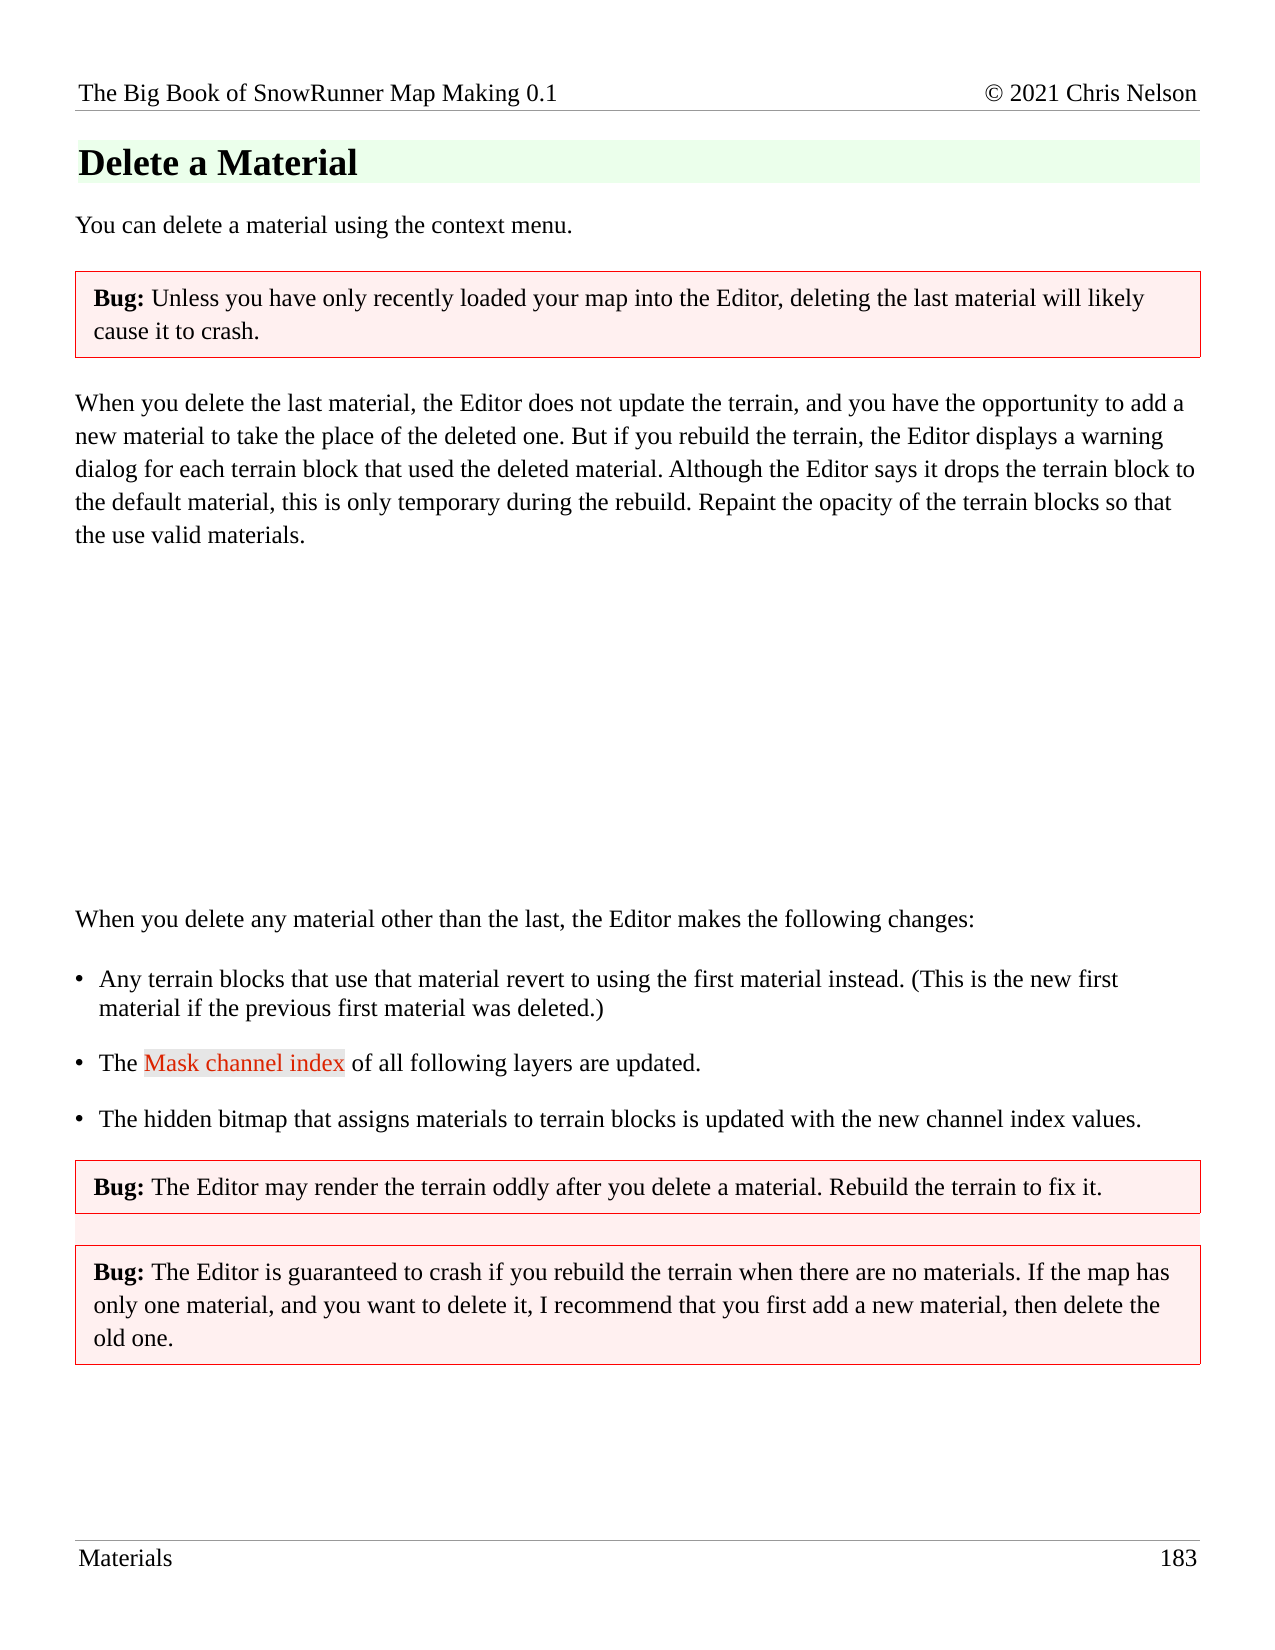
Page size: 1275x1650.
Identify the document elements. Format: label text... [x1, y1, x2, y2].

subtitle Delete a Material [78, 140, 1200, 183]
list Unless you have only recently loaded your map into the Editor, deleting the last material will likely cause it to crash. [76, 272, 1200, 357]
list The Editor may render the terrain oddly after you delete a material. Rebuild the terrain to fix it. [76, 1161, 1200, 1213]
text When you delete any material other than the last, the Editor makes the following changes: [75, 904, 1200, 933]
list The hidden bitmap that assigns materials to terrain blocks is updated with the new channel index values. [75, 1104, 1200, 1133]
text You can delete a material using the context menu. [75, 211, 1200, 239]
list The Editor is guaranteed to crash if you rebuild the terrain when there are no materials. If the map has only one material, and you want to delete it, I recommend that you first add a new material, then delete the old one. [76, 1246, 1200, 1364]
text When you delete the last material, the Editor does not update the terrain, and you have the opportunity to add a new material to take the place of the deleted one. But if you rebuild the terrain, the Editor displays a warning dialog for each terrain block that used the deleted material. Although the Editor says it drops the terrain block to the default material, this is only temporary during the rebuild. Repaint the opacity of the terrain blocks so that the use valid materials. [75, 388, 1200, 549]
list The Mask channel index of all following layers are updated. [75, 1048, 1200, 1077]
list Any terrain blocks that use that material revert to using the first material instead. (This is the new first material if the previous first material was deleted.) [75, 964, 1200, 1022]
